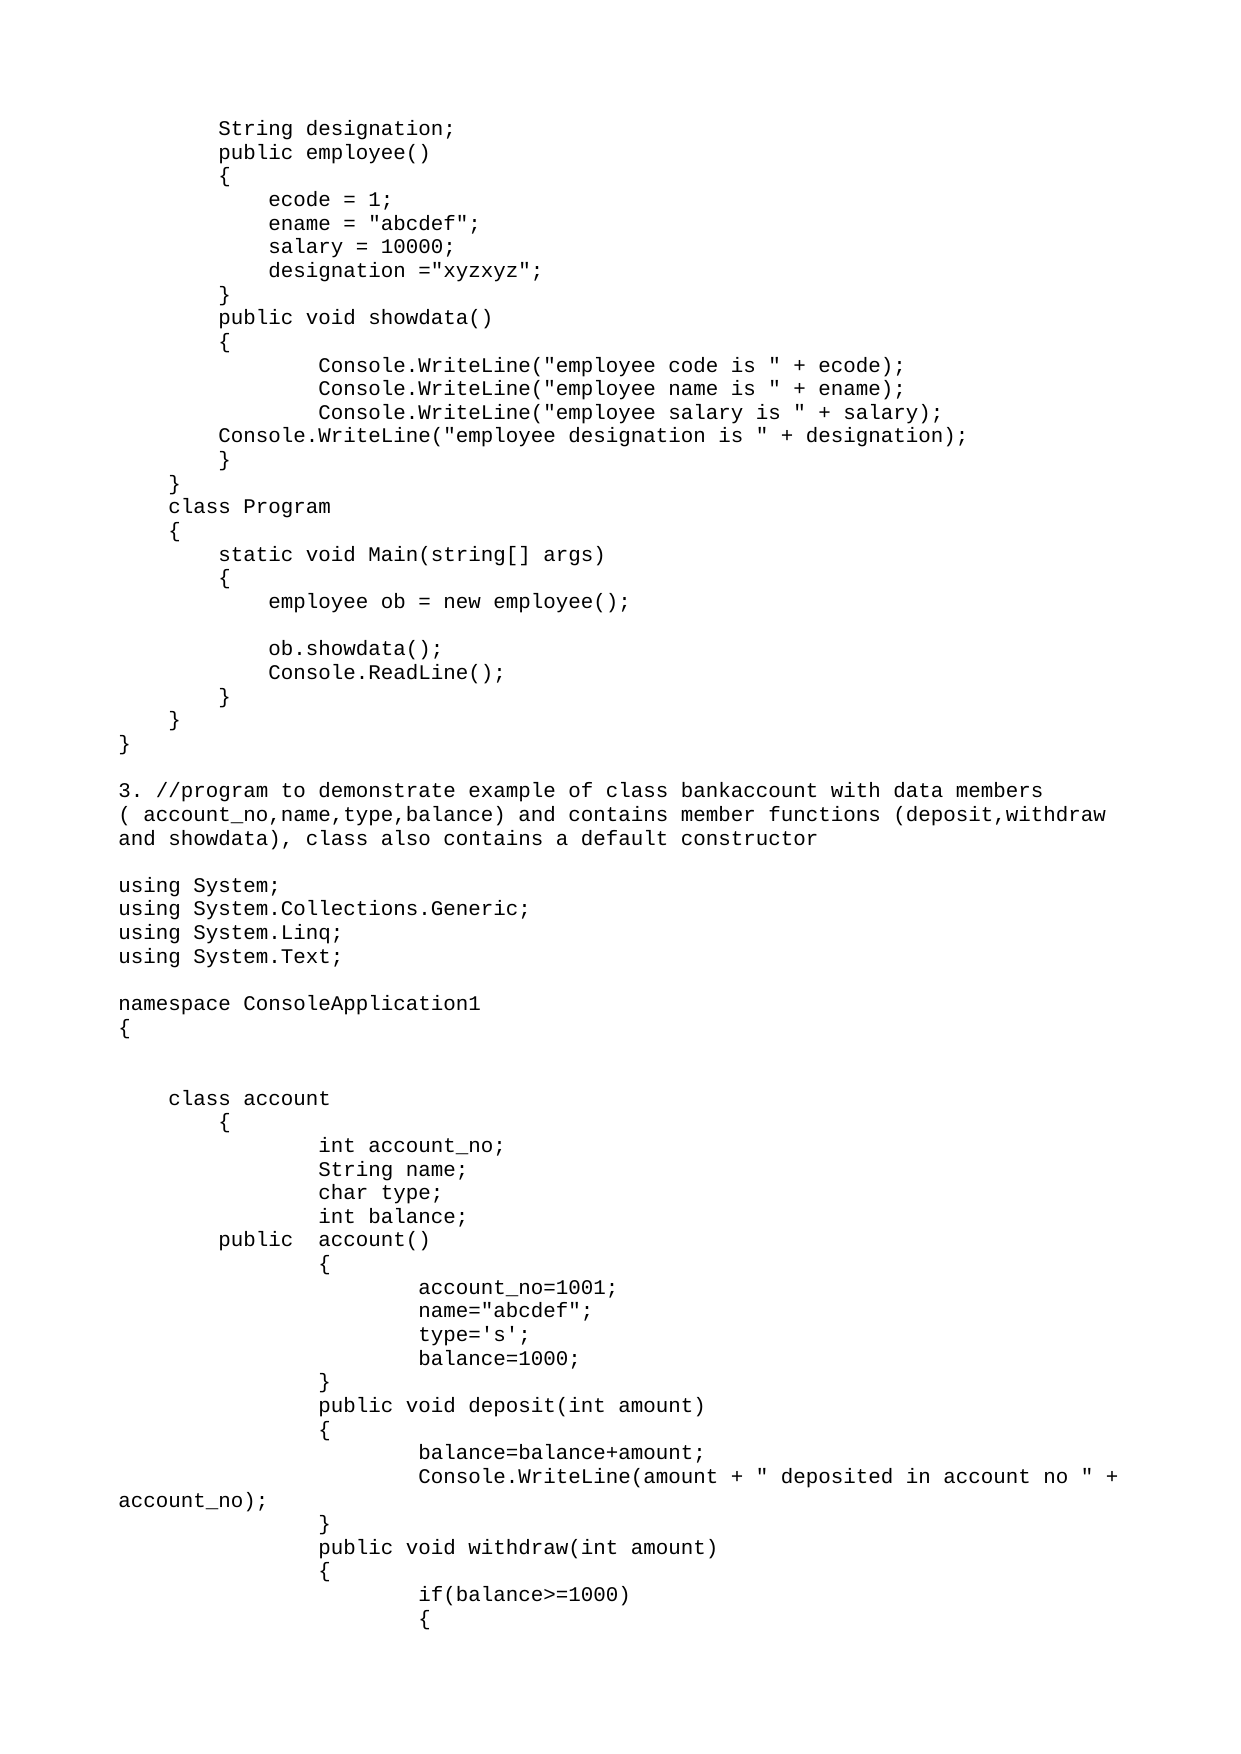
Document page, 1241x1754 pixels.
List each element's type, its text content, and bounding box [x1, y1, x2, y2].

text } [118, 284, 1122, 307]
text name="abcdef"; [118, 1300, 1122, 1324]
text class Program [118, 496, 1122, 520]
text String name; [118, 1158, 1122, 1182]
text { [118, 567, 1122, 591]
text int account_no; [118, 1135, 1122, 1158]
text using System; [118, 875, 1122, 898]
text 3. //program to demonstrate example of class bankaccount with data members ( account_no,name,type,balance) and contains member functions (deposit,withdraw and showdata), class also contains a default constructor [118, 780, 1122, 851]
text { [118, 520, 1122, 544]
text account_no=1001; [118, 1277, 1122, 1300]
text { [118, 331, 1122, 354]
text salary = 10000; [118, 236, 1122, 260]
text { [118, 1608, 1122, 1631]
text Console.WriteLine("employee designation is " + designation); [118, 426, 1122, 449]
text Console.WriteLine("employee code is " + ecode); [118, 354, 1122, 378]
text public void withdraw(int amount) [118, 1537, 1122, 1561]
text ecode = 1; [118, 189, 1122, 213]
text public void deposit(int amount) [118, 1395, 1122, 1419]
text { [118, 1419, 1122, 1442]
text { [118, 1253, 1122, 1277]
text ename = "abcdef"; [118, 213, 1122, 236]
text static void Main(string[] args) [118, 544, 1122, 567]
text Console.ReadLine(); [118, 662, 1122, 686]
text { [118, 165, 1122, 189]
text ob.showdata(); [118, 638, 1122, 662]
text designation ="xyzxyz"; [118, 260, 1122, 284]
text Console.WriteLine("employee salary is " + salary); [118, 402, 1122, 426]
text { [118, 1561, 1122, 1584]
text public employee() [118, 142, 1122, 165]
text { [118, 1017, 1122, 1040]
text public account() [118, 1229, 1122, 1253]
text } [118, 709, 1122, 733]
text type='s'; [118, 1324, 1122, 1348]
text namespace ConsoleApplication1 [118, 993, 1122, 1017]
text } [118, 733, 1122, 757]
text balance=balance+amount; [118, 1442, 1122, 1466]
text } [118, 686, 1122, 709]
text if(balance>=1000) [118, 1584, 1122, 1608]
text employee ob = new employee(); [118, 591, 1122, 615]
text using System.Text; [118, 946, 1122, 969]
text } [118, 1513, 1122, 1537]
text Console.WriteLine("employee name is " + ename); [118, 378, 1122, 402]
text char type; [118, 1182, 1122, 1206]
text int balance; [118, 1206, 1122, 1229]
text { [118, 1111, 1122, 1135]
text balance=1000; [118, 1348, 1122, 1371]
text } [118, 473, 1122, 496]
text String designation; [118, 118, 1122, 142]
text } [118, 449, 1122, 473]
text using System.Collections.Generic; [118, 898, 1122, 922]
text Console.WriteLine(amount + " deposited in account no " + account_no); [118, 1466, 1122, 1513]
text public void showdata() [118, 307, 1122, 331]
text using System.Linq; [118, 922, 1122, 946]
text } [118, 1371, 1122, 1395]
text class account [118, 1088, 1122, 1111]
